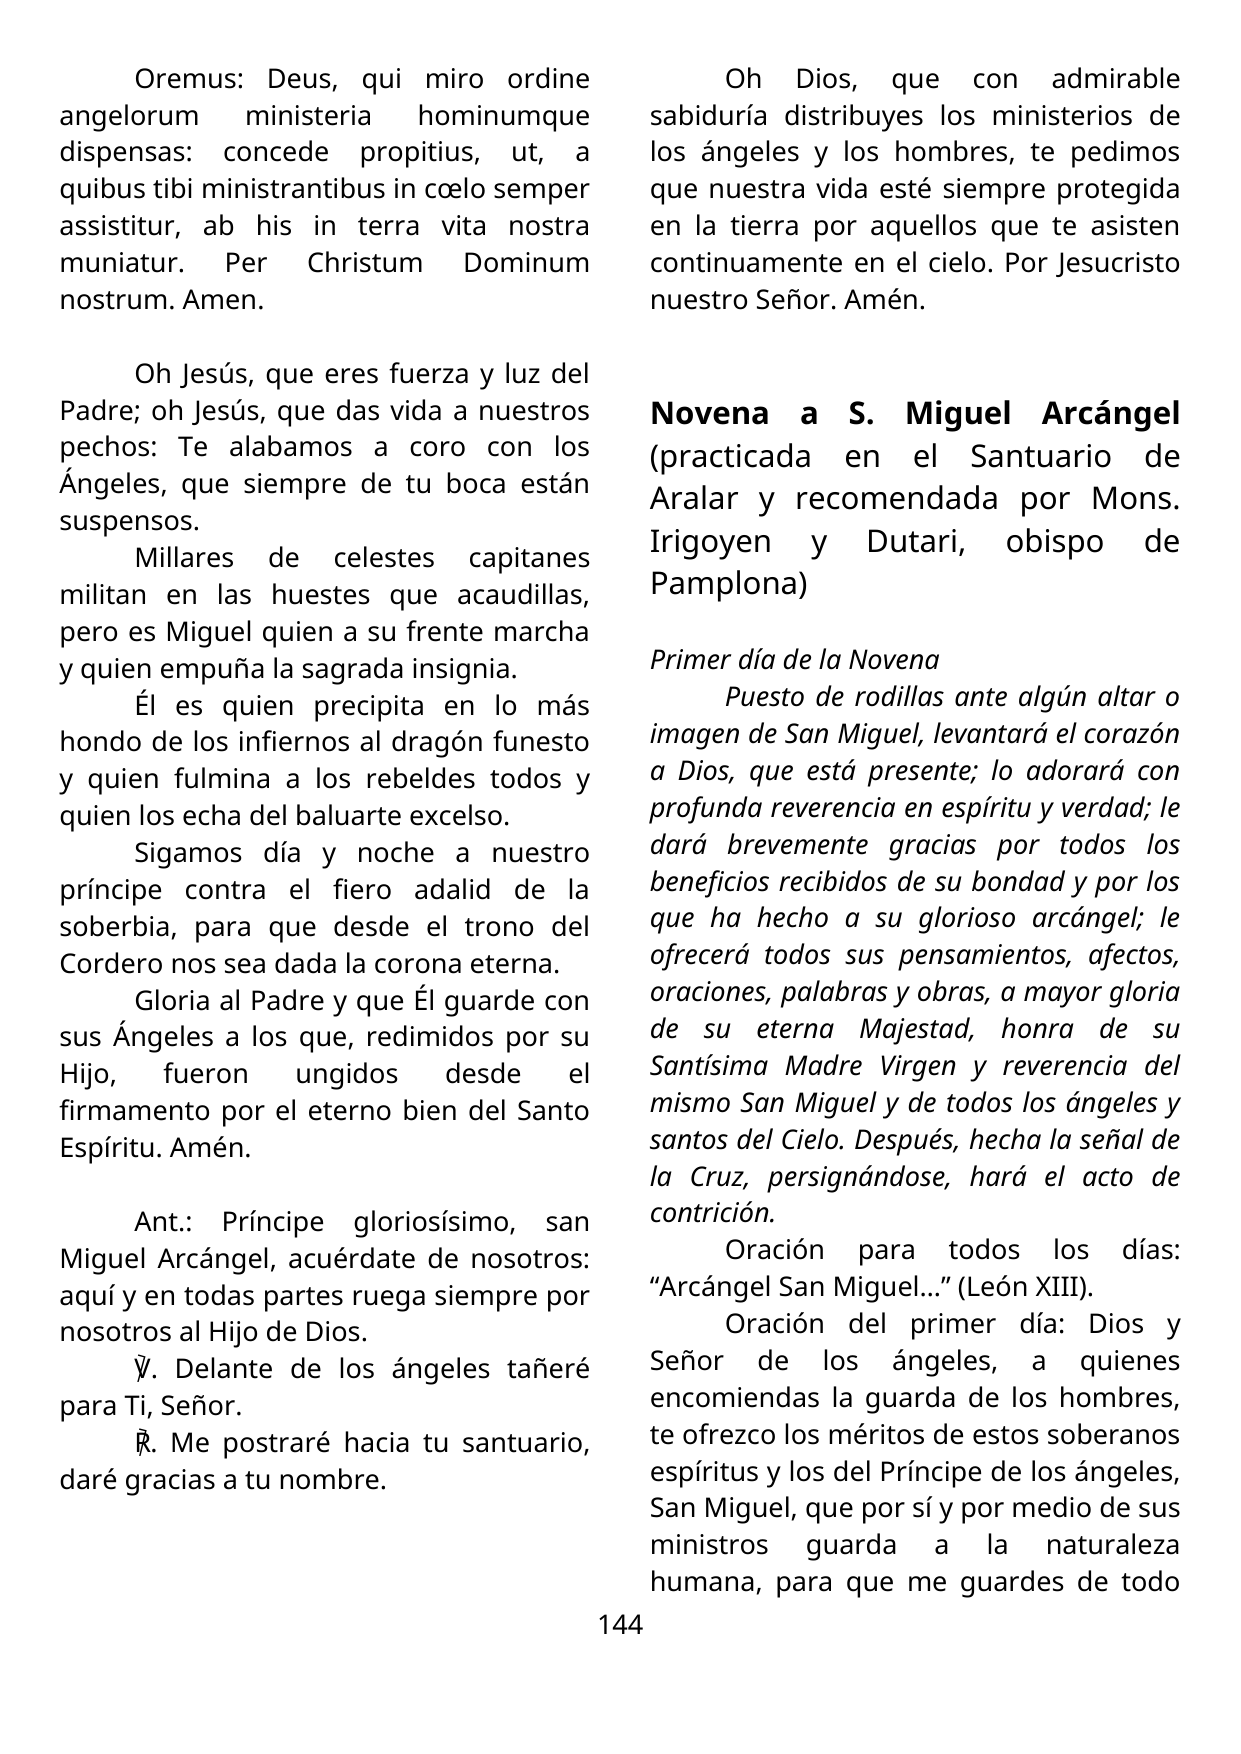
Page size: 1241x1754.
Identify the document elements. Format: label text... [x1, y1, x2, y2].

subtitle Ant.: Príncipe gloriosísimo, san Miguel Arcángel, acuérdate de nosotros: aquí y en todas partes ruega siempre por nosotros al Hijo de Dios. [59, 1202, 591, 1350]
subtitle Puesto de rodillas ante algún altar o imagen de San Miguel, levantará el corazón a Dios, que está presente; lo adorará con profunda reverencia en espíritu y verdad; le dará brevemente gracias por todos los beneficios recibidos de su bondad y por los que ha hecho a su glorioso arcángel; le ofrecerá todos sus pensamientos, afectos, oraciones, palabras y obras, a mayor gloria de su eterna Majestad, honra de su Santísima Madre Virgen y reverencia del mismo San Miguel y de todos los ángeles y santos del Cielo. Después, hecha la señal de la Cruz, persignándose, hará el acto de contrición. [649, 678, 1181, 1231]
subtitle Oremus: Deus, qui miro ordine angelorum ministeria hominumque dispensas: concede propitius, ut, a quibus tibi ministrantibus in cœlo semper assistitur, ab his in terra vita nostra muniatur. Per Christum Dominum nostrum. Amen. [59, 59, 591, 317]
subtitle Gloria al Padre y que Él guarde con sus Ángeles a los que, redimidos por su Hijo, fueron ungidos desde el firmamento por el eterno bien del Santo Espíritu. Amén. [59, 981, 591, 1165]
subtitle Oh Dios, que con admirable sabiduría distribuyes los ministerios de los ángeles y los hombres, te pedimos que nuestra vida esté siempre protegida en la tierra por aquellos que te asisten continuamente en el cielo. Por Jesucristo nuestro Señor. Amén. [649, 59, 1181, 317]
subtitle Él es quien precipita en lo más hondo de los infiernos al dragón funesto y quien fulmina a los rebeldes todos y quien los echa del baluarte excelso. [59, 686, 591, 833]
subtitle Oración para todos los días: “Arcángel San Miguel…” (León XIII). [649, 1231, 1181, 1304]
subtitle Primer día de la Novena [649, 641, 1181, 678]
subtitle Oración del primer día: Dios y Señor de los ángeles, a quienes encomiendas la guarda de los hombres, te ofrezco los méritos de estos soberanos espíritus y los del Príncipe de los ángeles, San Miguel, que por sí y por medio de sus ministros guarda a la naturaleza humana, para que me guardes de todo [649, 1304, 1181, 1599]
subtitle ℣. Delante de los ángeles tañeré para Ti, Señor. [59, 1350, 591, 1423]
subtitle ℟. Me postraré hacia tu santuario, daré gracias a tu nombre. [59, 1423, 591, 1497]
subtitle Sigamos día y noche a nuestro príncipe contra el fiero adalid de la soberbia, para que desde el trono del Cordero nos sea dada la corona eterna. [59, 833, 591, 981]
subtitle Novena a S. Miguel Arcángel (practicada en el Santuario de Aralar y recomendada por Mons. Irigoyen y Dutari, obispo de Pamplona) [649, 391, 1181, 604]
subtitle Millares de celestes capitanes militan en las huestes que acaudillas, pero es Miguel quien a su frente marcha y quien empuña la sagrada insignia. [59, 538, 591, 686]
subtitle Oh Jesús, que eres fuerza y luz del Padre; oh Jesús, que das vida a nuestros pechos: Te alabamos a coro con los Ángeles, que siempre de tu boca están suspensos. [59, 354, 591, 538]
